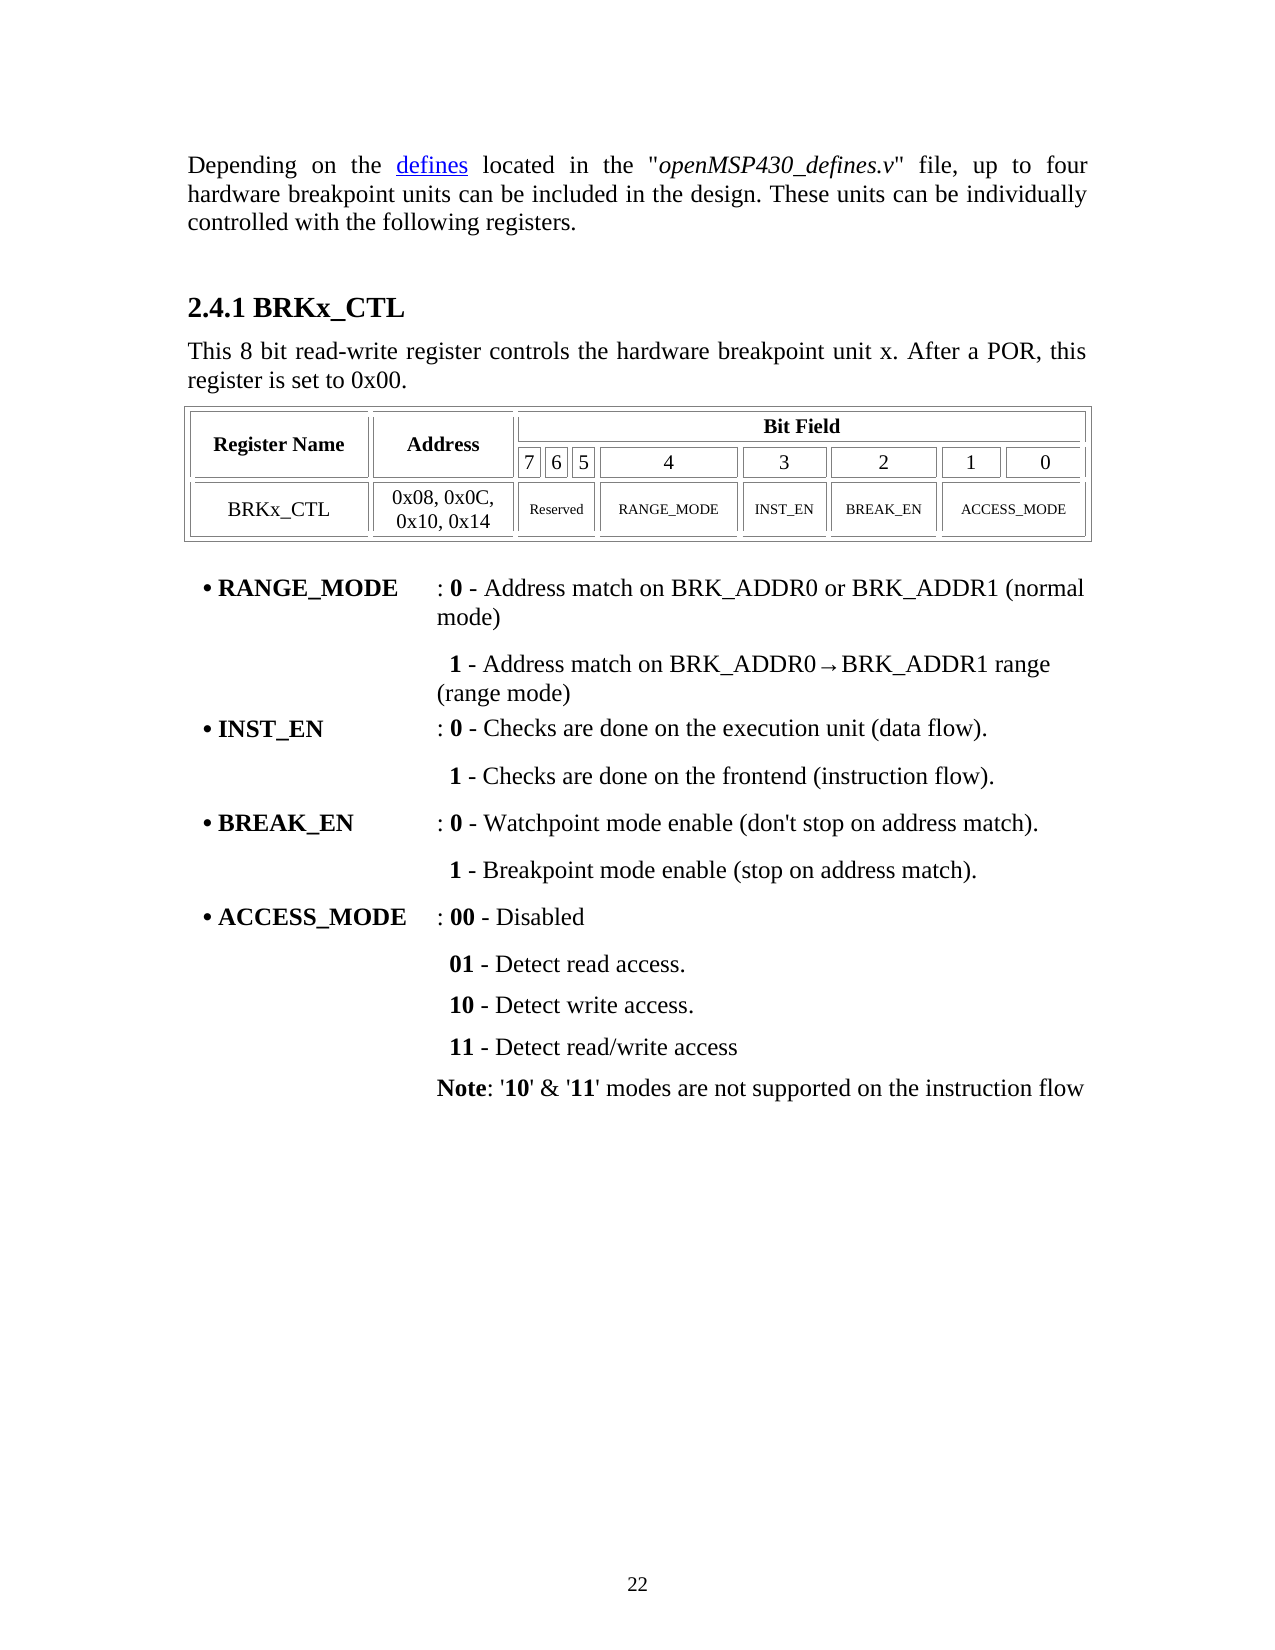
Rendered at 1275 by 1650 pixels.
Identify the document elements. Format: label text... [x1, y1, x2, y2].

table_header : 0 - Address match on BRK_ADDR0 or BRK_ADDR1 (normal mode) [434, 570, 1088, 646]
table_cell [187, 646, 200, 711]
table_cell BRKx_CTL [187, 477, 370, 536]
table_cell [200, 758, 434, 805]
table_cell 01 - Detect read access. 10 - Detect write access. 11 - Detect read/write access Note: '10' & '11' modes are not supported on the instruction flow [434, 946, 1088, 1117]
table_header [187, 570, 200, 646]
table_cell : 0 - Checks are done on the execution unit (data flow). [434, 711, 1088, 758]
table_cell 0 [1003, 441, 1088, 477]
table_cell 3 [740, 442, 828, 477]
table_cell Reserved [516, 477, 597, 536]
table_header Register Name [187, 407, 370, 477]
table_cell 1 - Breakpoint mode enable (stop on address match). [434, 852, 1088, 899]
table_cell 0x08, 0x0C, 0x10, 0x14 [370, 477, 516, 536]
table_cell [187, 711, 200, 758]
table_cell 1 - Checks are done on the frontend (instruction flow). [434, 758, 1088, 805]
table_cell 5 [570, 442, 597, 477]
table_cell 1 - Address match on BRK_ADDR0→BRK_ADDR1 range (range mode) [434, 646, 1088, 711]
table_cell 4 [597, 442, 740, 477]
table_cell [200, 946, 434, 1117]
table_cell 1 [939, 442, 1003, 477]
text Depending on the defines located in the "openMSP430_defines.v" file, up to four hardware breakpoint units can be included in the design. These units can be individually controlled with the following registers. [187, 150, 1088, 236]
table_cell 7 [516, 441, 543, 477]
table_cell 6 [543, 442, 570, 477]
table_cell 2 [828, 442, 939, 477]
table_cell RANGE_MODE [597, 477, 740, 536]
table_cell • BREAK_EN [200, 805, 434, 852]
text 2.4.1 BRKx_CTL [187, 290, 1088, 323]
table_cell • INST_EN [200, 711, 434, 758]
table_cell [200, 852, 434, 899]
table_cell • ACCESS_MODE [200, 899, 434, 946]
table_cell [187, 899, 200, 946]
table_cell INST_EN [740, 477, 828, 536]
table_cell [187, 946, 200, 1117]
table_cell [187, 758, 200, 805]
text This 8 bit read-write register controls the hardware breakpoint unit x. After a POR, this register is set to 0x00. [187, 336, 1088, 393]
table_cell [200, 646, 434, 711]
table_cell : 0 - Watchpoint mode enable (don't stop on address match). [434, 805, 1088, 852]
table_cell : 00 - Disabled [434, 899, 1088, 946]
table_header Bit Field [516, 407, 1088, 441]
table_header Address [370, 407, 516, 477]
table_header • RANGE_MODE [200, 570, 434, 646]
table_cell [187, 852, 200, 899]
table_cell ACCESS_MODE [939, 477, 1088, 536]
table_cell [187, 805, 200, 852]
table_cell BREAK_EN [828, 477, 939, 536]
